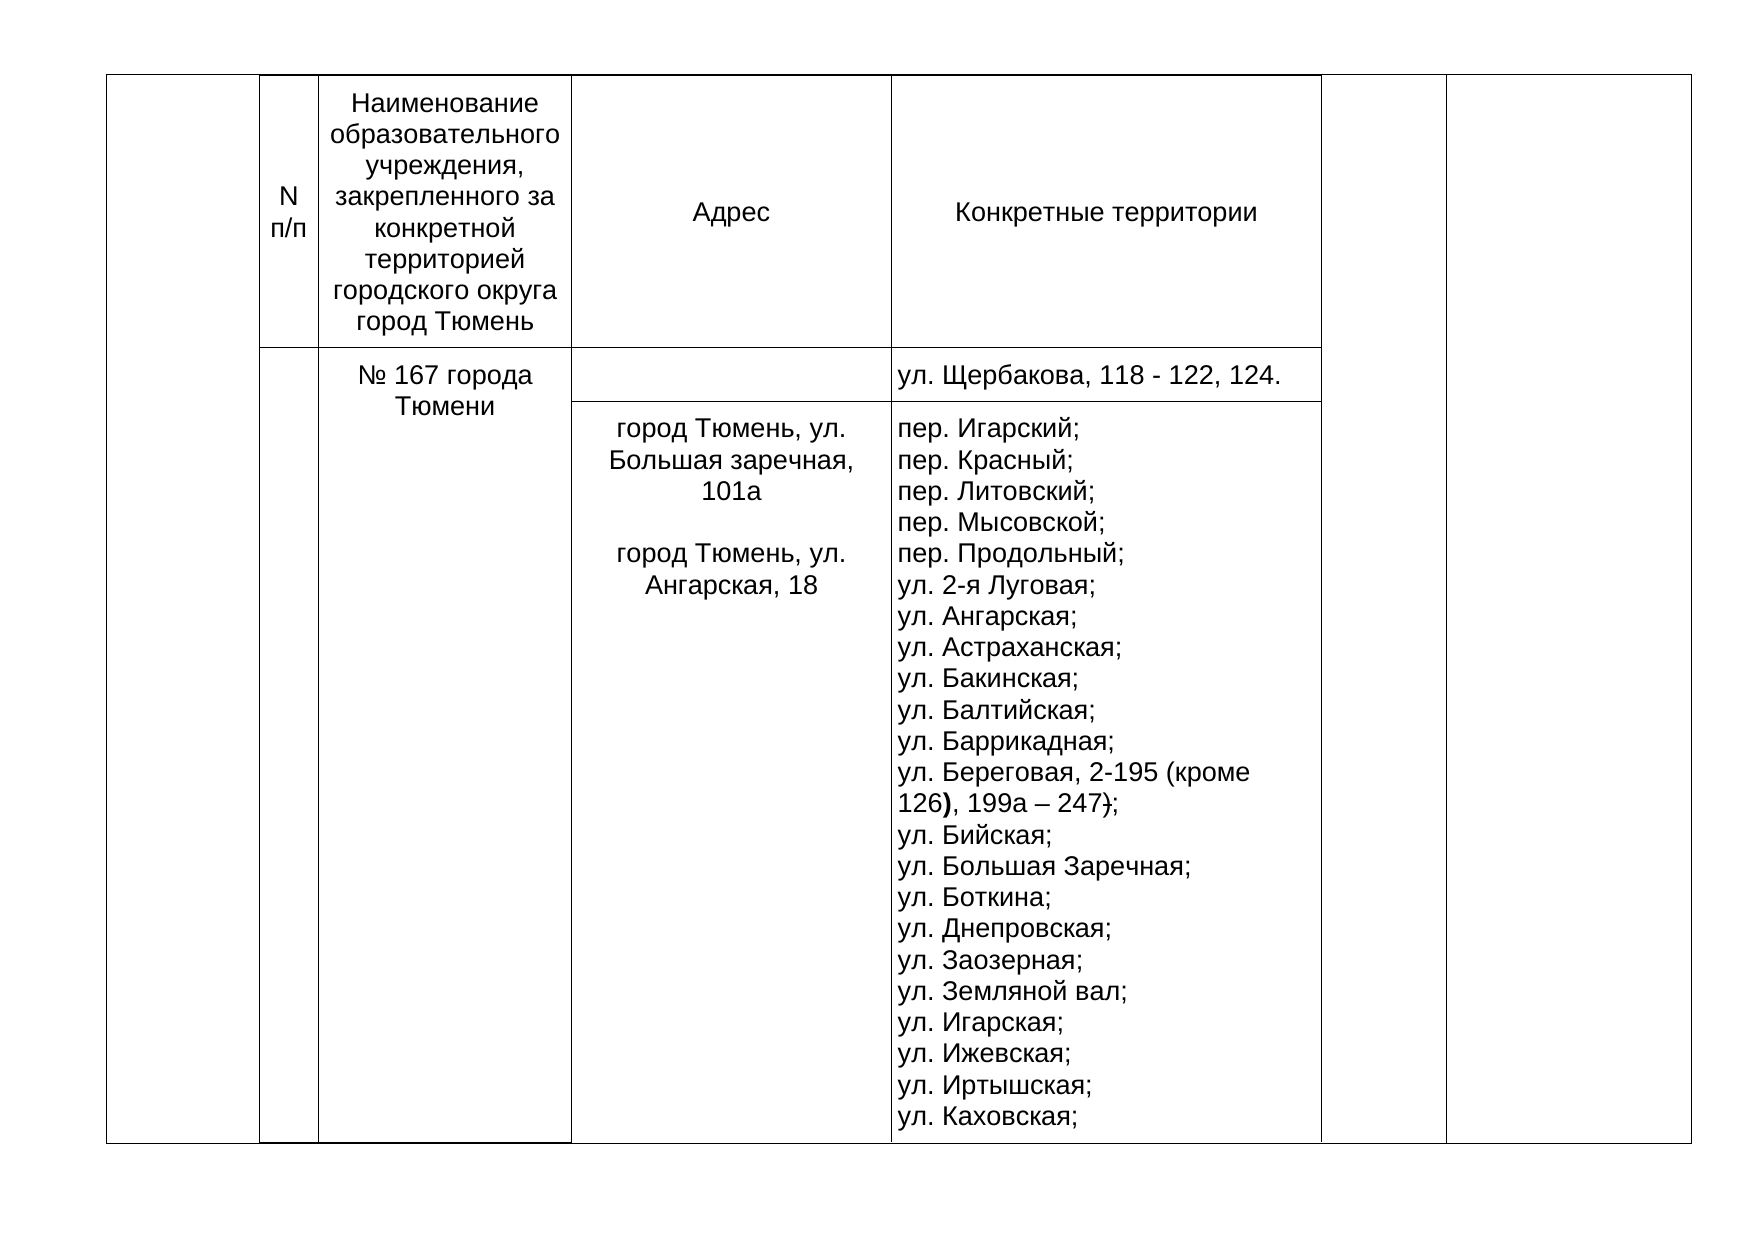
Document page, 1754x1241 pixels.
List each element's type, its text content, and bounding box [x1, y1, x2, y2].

table_cell ул. Щербакова, 118 - 122, 124. [892, 348, 1321, 401]
table_header [107, 75, 259, 1143]
table_header [1447, 75, 1691, 1143]
table_header Адрес [572, 76, 891, 347]
table_cell № 167 города Тюмени [319, 348, 571, 1142]
table_cell [260, 348, 318, 1142]
table_header N п/п [260, 76, 318, 347]
table_cell пер. Игарский; пер. Красный; пер. Литовский; пер. Мысовской; пер. Продольный; ул. 2-я Луговая; ул. Ангарская; ул. Астраханская; ул. Бакинская; ул. Балтийская; ул. Баррикадная; ул. Береговая, 2-195 (кроме 126), 199а – 247); ул. Бийская; ул. Большая Заречная; ул. Боткина; ул. Днепровская; ул. Заозерная; ул. Земляной вал; ул. Игарская; ул. Ижевская; ул. Иртышская; ул. Каховская; [892, 402, 1321, 1142]
table_cell город Тюмень, ул. Большая заречная, 101а город Тюмень, ул. Ангарская, 18 [572, 402, 891, 1142]
table_header [572, 75, 1446, 1143]
table_header Конкретные территории [892, 76, 1321, 347]
table_header Наименование образовательного учреждения, закрепленного за конкретной территорией городского округа город Тюмень [319, 76, 571, 347]
table_cell [572, 348, 891, 401]
